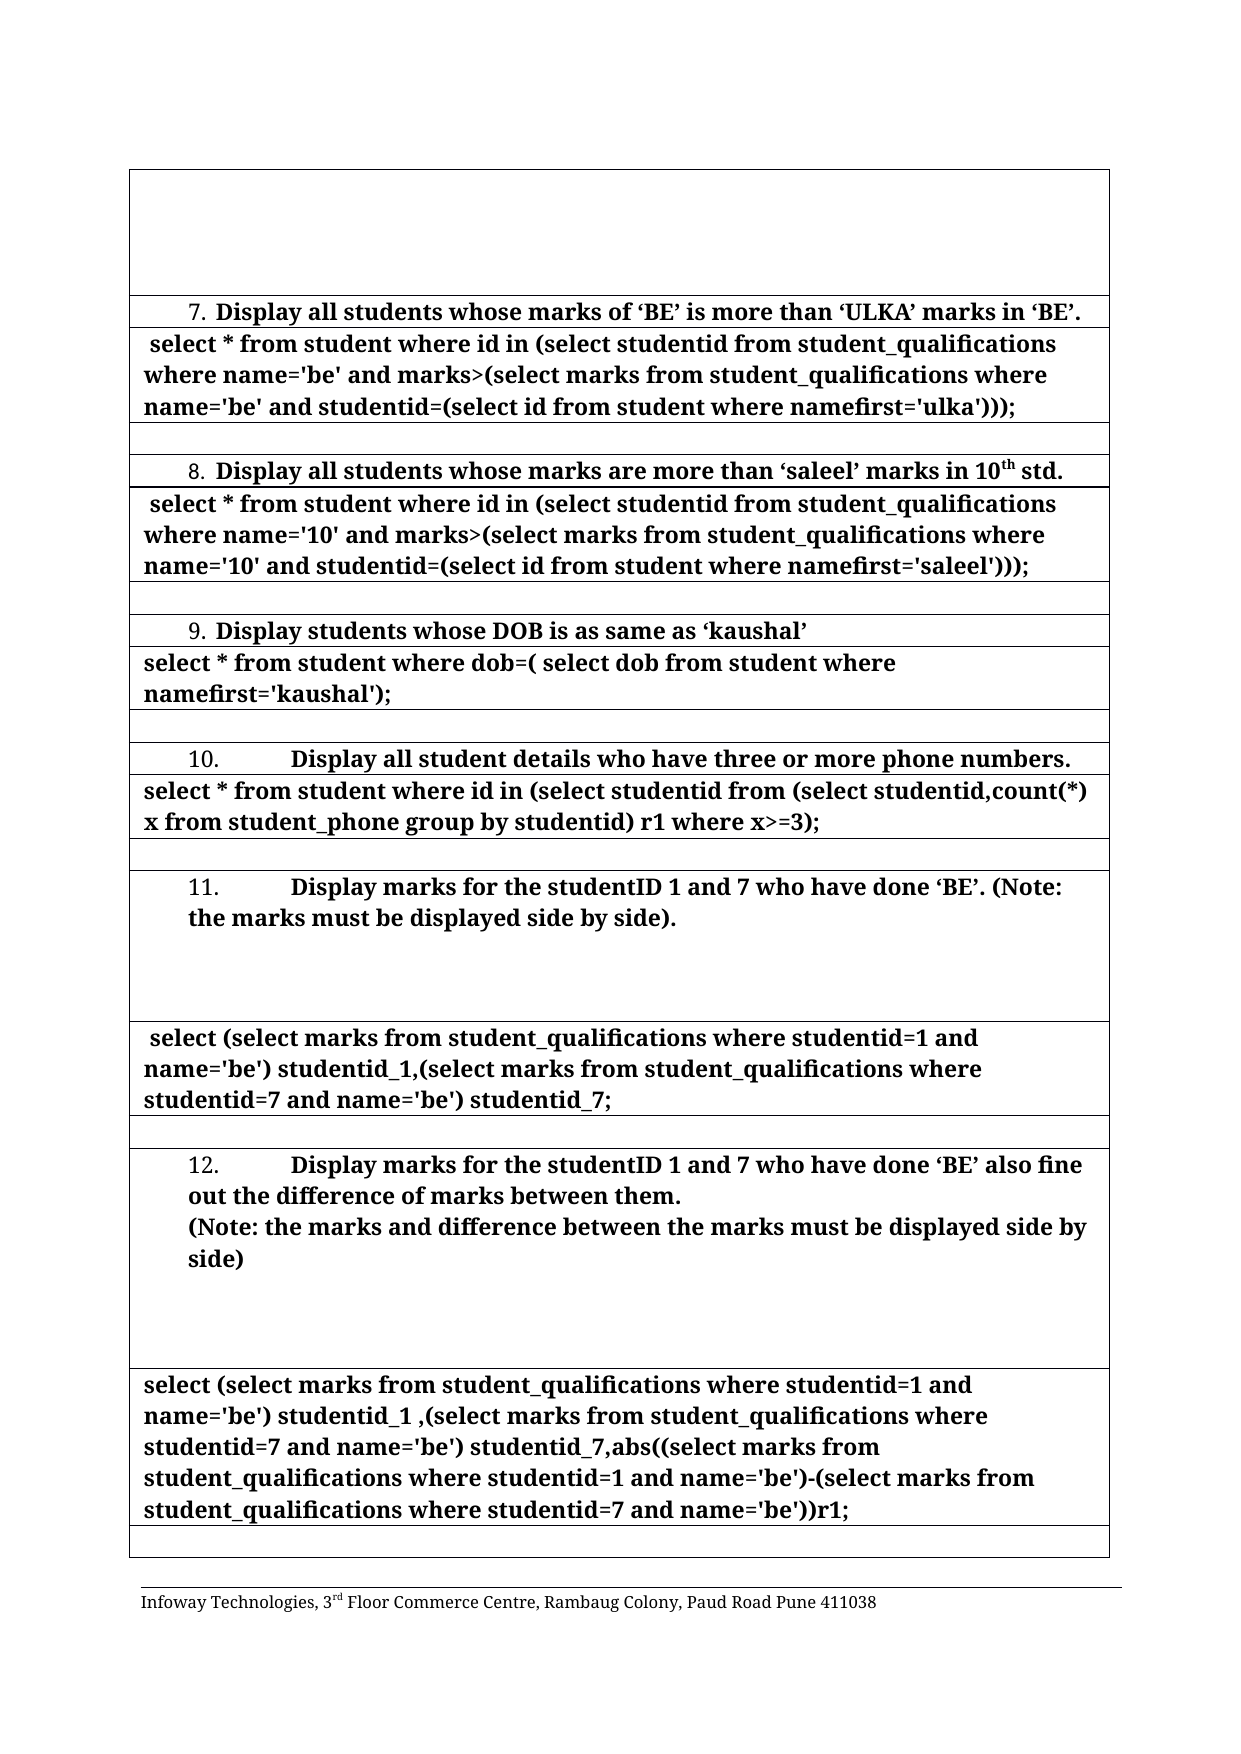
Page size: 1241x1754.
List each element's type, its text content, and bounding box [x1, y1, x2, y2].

table_cell select * from student where dob=( select dob from student where namefirst='kaushal'); [130, 647, 1109, 709]
table_cell Display students whose DOB is as same as ‘kaushal’ [130, 615, 1109, 646]
table_cell select (select marks from student_qualifications where studentid=1 and name='be') studentid_1 ,(select marks from student_qualifications where studentid=7 and name='be') studentid_7,abs((select marks from student_qualifications where studentid=1 and name='be')-(select marks from student_qualifications where studentid=7 and name='be'))r1; [130, 1369, 1109, 1525]
table_cell [130, 1526, 1109, 1557]
table_cell [130, 170, 1109, 295]
table_cell Display marks for the studentID 1 and 7 who have done ‘BE’ also fine out the difference of marks between them. (Note: the marks and difference between the marks must be displayed side by side) [130, 1149, 1109, 1367]
table_cell [130, 423, 1109, 454]
table_cell select * from student where id in (select studentid from student_qualifications where name='10' and marks>(select marks from student_qualifications where name='10' and studentid=(select id from student where namefirst='saleel'))); [130, 488, 1109, 581]
table_cell Display all students whose marks are more than ‘saleel’ marks in 10th std. [130, 455, 1109, 486]
table_cell [130, 1116, 1109, 1148]
table_cell select * from student where id in (select studentid from student_qualifications where name='be' and marks>(select marks from student_qualifications where name='be' and studentid=(select id from student where namefirst='ulka'))); [130, 328, 1109, 422]
table_cell [130, 582, 1109, 613]
table_cell select * from student where id in (select studentid from (select studentid,count(*) x from student_phone group by studentid) r1 where x>=3); [130, 775, 1109, 837]
table_cell select (select marks from student_qualifications where studentid=1 and name='be') studentid_1,(select marks from student_qualifications where studentid=7 and name='be') studentid_7; [130, 1022, 1109, 1115]
table_cell Display all students whose marks of ‘BE’ is more than ‘ULKA’ marks in ‘BE’. [130, 296, 1109, 327]
table_cell Display marks for the studentID 1 and 7 who have done ‘BE’. (Note: the marks must be displayed side by side). [130, 871, 1109, 1021]
table_cell Display all student details who have three or more phone numbers. [130, 743, 1109, 774]
table_cell [130, 710, 1109, 742]
table_cell [130, 839, 1109, 870]
